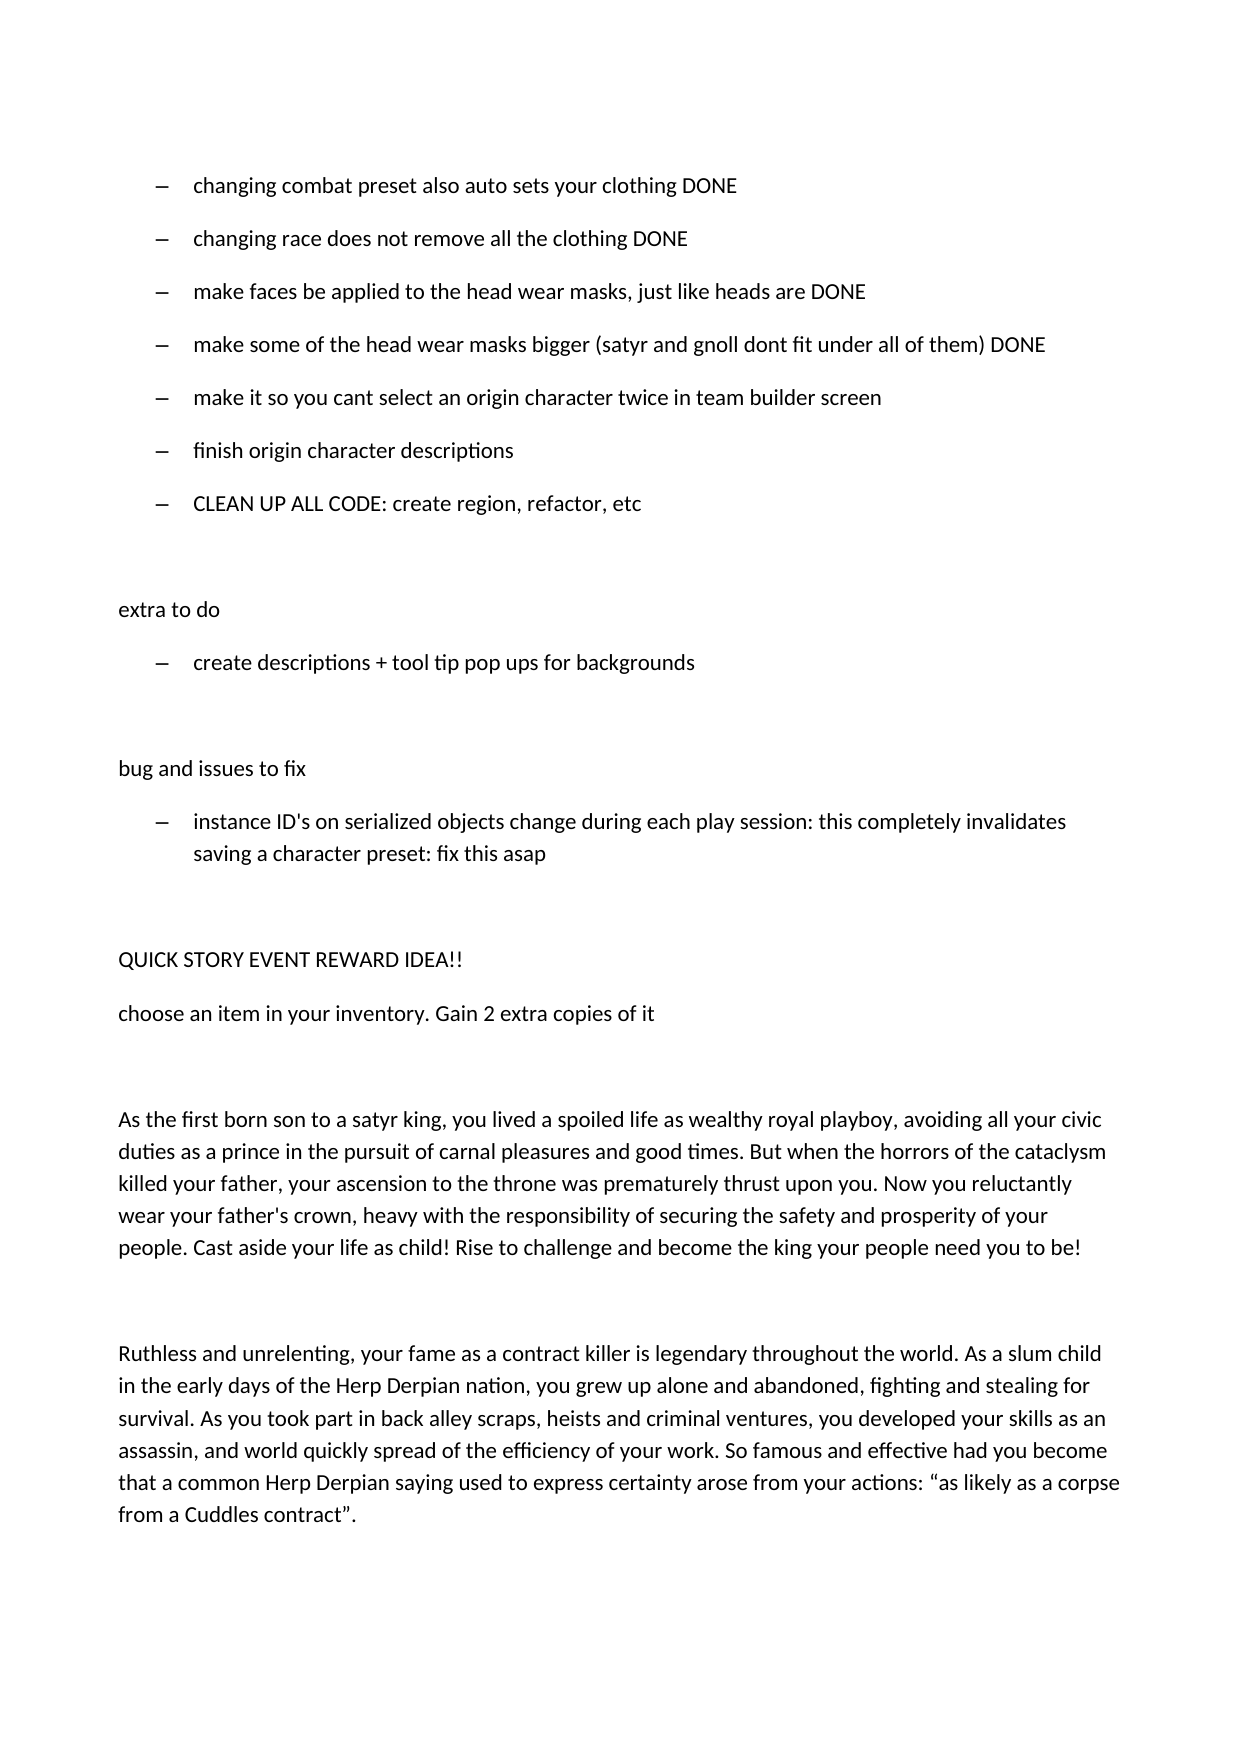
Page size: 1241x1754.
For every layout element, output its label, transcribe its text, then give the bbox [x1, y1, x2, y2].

list finish origin character descriptions [156, 436, 1122, 464]
list changing combat preset also auto sets your clothing DONE [156, 171, 1122, 199]
list instance ID's on serialized objects change during each play session: this completely invalidates saving a character preset: fix this asap [156, 807, 1122, 868]
list make faces be applied to the head wear masks, just like heads are DONE [156, 277, 1122, 305]
text extra to do [118, 595, 1122, 623]
list make it so you cant select an origin character twice in team builder screen [156, 383, 1122, 411]
text choose an item in your inventory. Gain 2 extra copies of it [118, 999, 1122, 1027]
list CLEAN UP ALL CODE: create region, refactor, etc [156, 489, 1122, 517]
text bug and issues to fix [118, 754, 1122, 782]
text As the first born son to a satyr king, you lived a spoiled life as wealthy royal playboy, avoiding all your civic duties as a prince in the pursuit of carnal pleasures and good times. But when the horrors of the cataclysm killed your father, your ascension to the throne was prematurely thrust upon you. Now you reluctantly wear your father's crown, heavy with the responsibility of securing the safety and prosperity of your people. Cast aside your life as child! Rise to challenge and become the king your people need you to be! [118, 1105, 1122, 1261]
text QUICK STORY EVENT REWARD IDEA!! [118, 946, 1122, 974]
list make some of the head wear masks bigger (satyr and gnoll dont fit under all of them) DONE [156, 330, 1122, 358]
list create descriptions + tool tip pop ups for backgrounds [156, 648, 1122, 676]
text Ruthless and unrelenting, your fame as a contract killer is legendary throughout the world. As a slum child in the early days of the Herp Derpian nation, you grew up alone and abandoned, fighting and stealing for survival. As you took part in back alley scraps, heists and criminal ventures, you developed your skills as an assassin, and world quickly spread of the efficiency of your work. So famous and effective had you become that a common Herp Derpian saying used to express certainty arose from your actions: “as likely as a corpse from a Cuddles contract”. [118, 1339, 1122, 1528]
list changing race does not remove all the clothing DONE [156, 224, 1122, 252]
